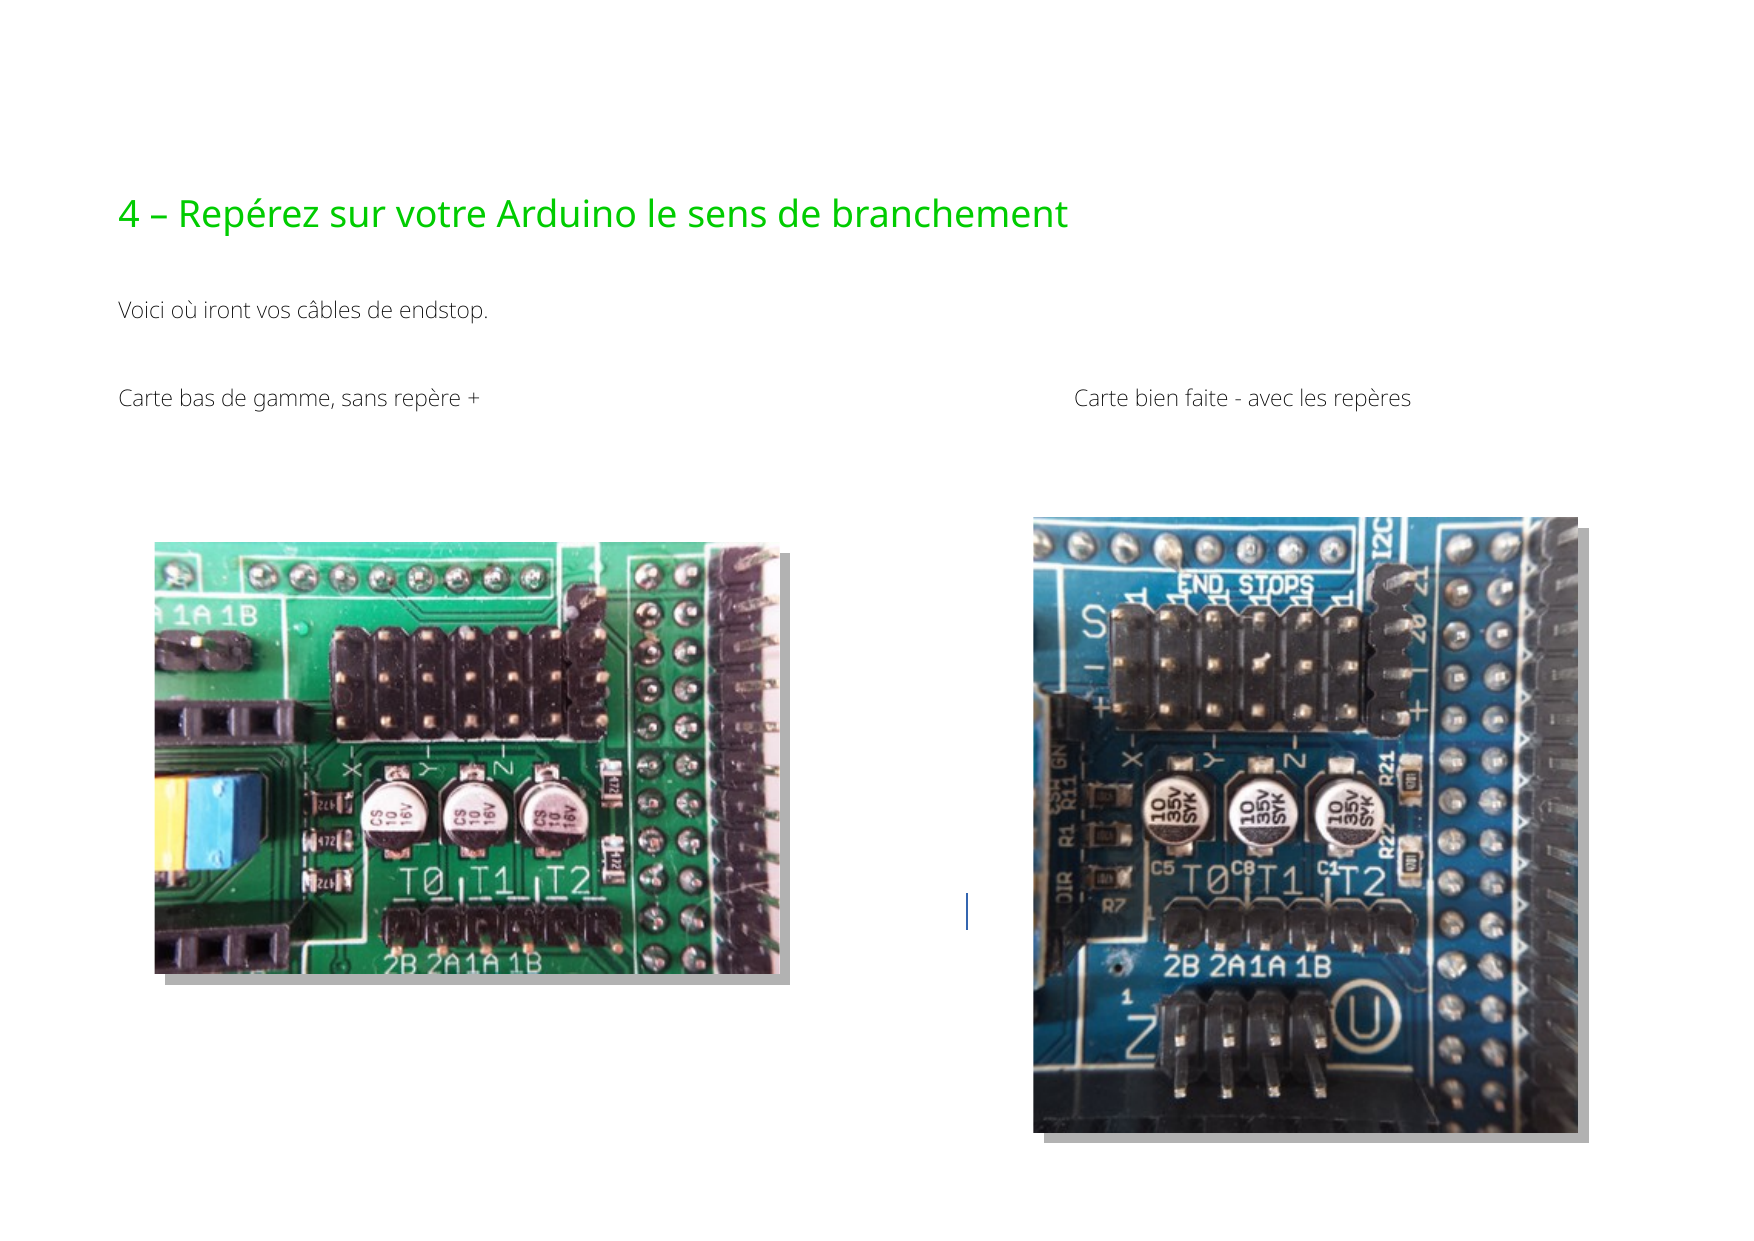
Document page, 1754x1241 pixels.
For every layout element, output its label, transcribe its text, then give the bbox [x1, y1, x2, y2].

subtitle 4 – Repérez sur votre Arduino le sens de branchement [118, 187, 1636, 238]
picture [154, 542, 780, 974]
picture [1033, 517, 1578, 1133]
text Carte bas de gamme, sans repère + Carte bien faite - avec les repères [118, 382, 1636, 413]
text Voici où iront vos câbles de endstop. [118, 294, 1636, 325]
